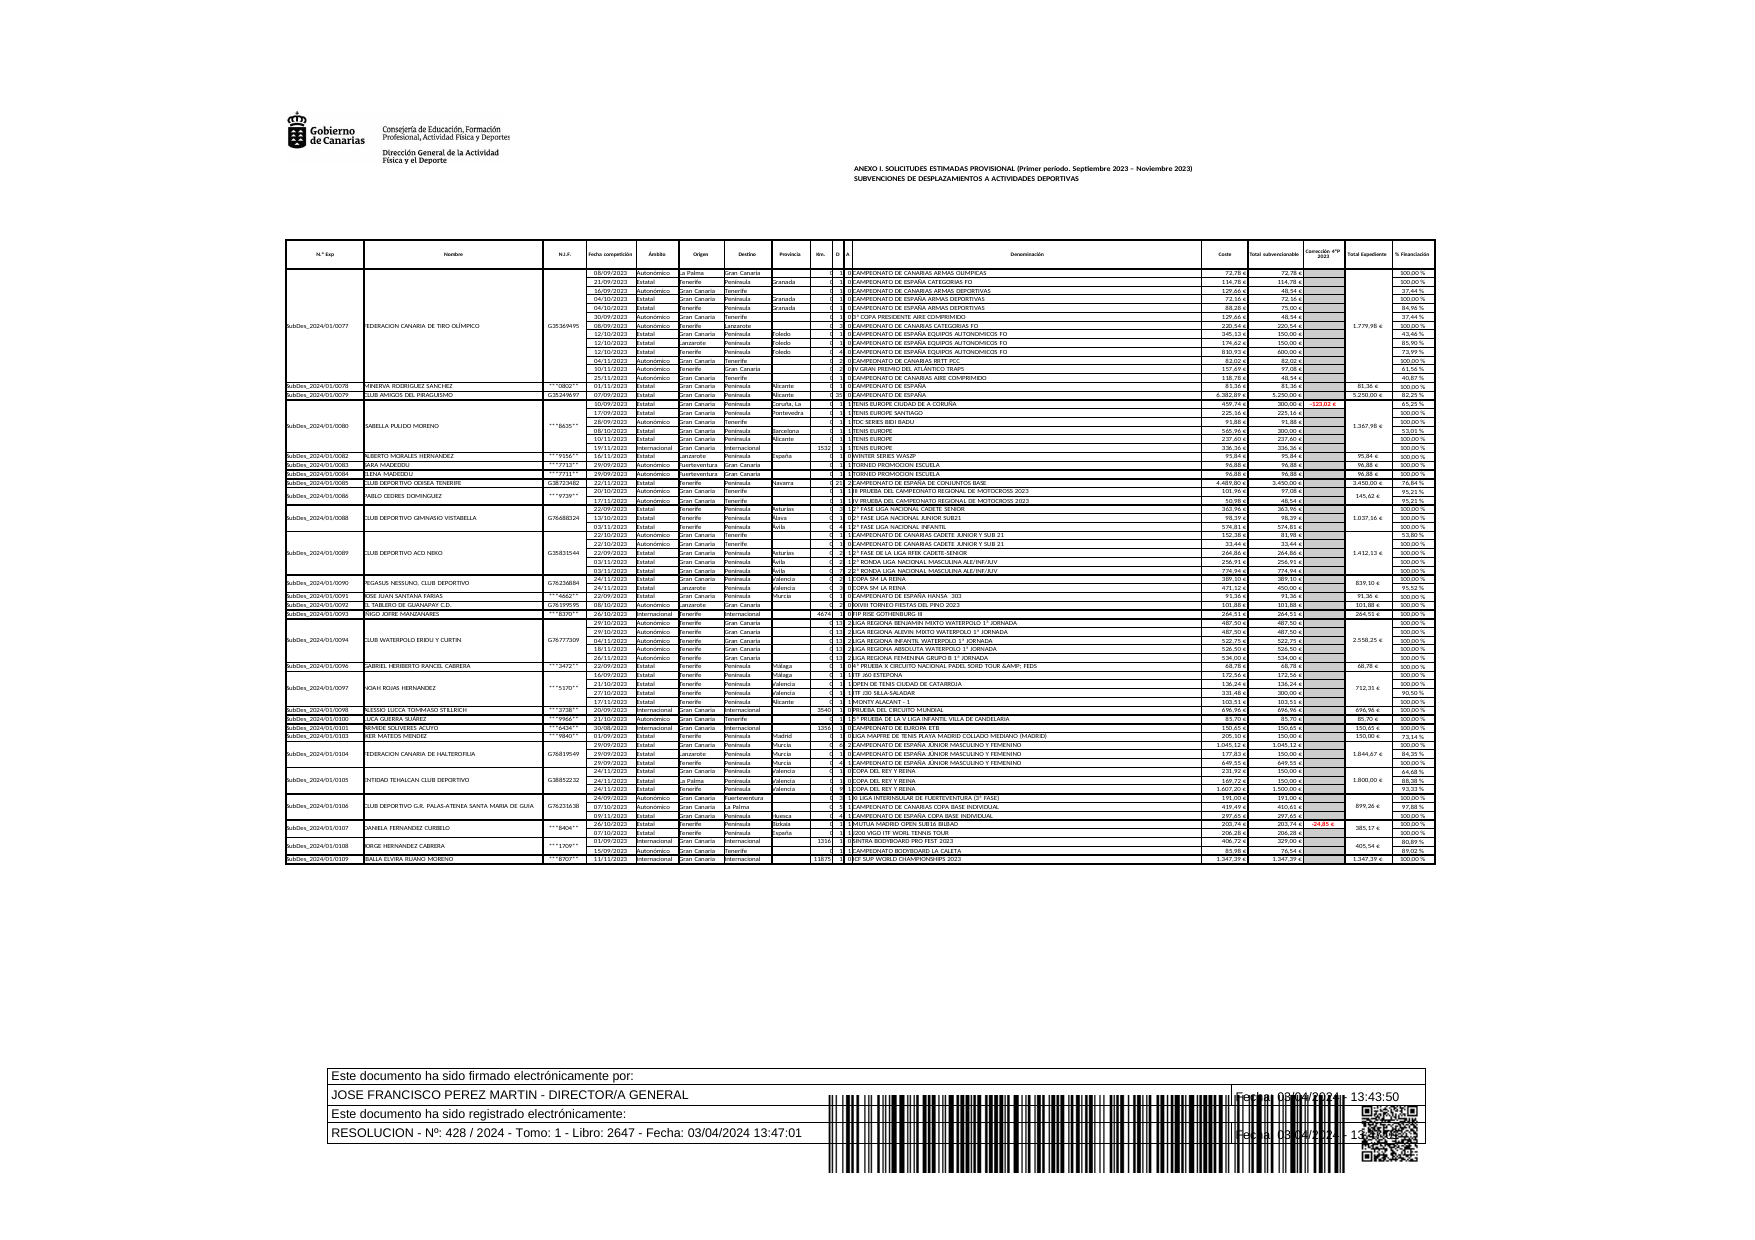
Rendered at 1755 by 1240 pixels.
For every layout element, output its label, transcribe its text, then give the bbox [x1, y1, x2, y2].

table_cell 26/11/2023 [587, 654, 636, 662]
table_cell [773, 725, 810, 732]
table_cell 1 [833, 540, 843, 548]
table_cell Tenerife [680, 278, 724, 286]
table_cell Estatal [637, 821, 678, 828]
table_cell 0 [811, 847, 832, 854]
table_cell [773, 418, 810, 426]
table_cell Gran Canaria [680, 576, 724, 583]
table_cell Estatal [637, 777, 678, 784]
table_cell 9 [833, 785, 843, 793]
table_cell 73,99 % [1393, 348, 1434, 356]
table_cell WINTER SERIES WASZP [853, 453, 1201, 461]
table_cell 01/09/2023 [587, 733, 636, 741]
table_cell 0 [811, 418, 832, 426]
table_cell G76236884 [544, 576, 586, 592]
table_cell 696,96 € [1346, 707, 1392, 714]
table_cell [1304, 418, 1344, 426]
table_cell 1 [833, 409, 843, 417]
table_cell Península [725, 330, 771, 338]
table_cell 90,50 % [1393, 689, 1434, 697]
table_cell 114,78 € [1202, 278, 1247, 286]
table_cell JORGE HERNANDEZ CABRERA [365, 838, 542, 854]
table_cell 88,28 € [1202, 304, 1247, 312]
table_cell Ávila [773, 558, 810, 566]
table_cell 336,36 € [1249, 444, 1303, 452]
table_cell Península [725, 383, 771, 391]
table_cell Autonómico [637, 532, 678, 539]
table_cell 0 [845, 593, 852, 601]
table_cell 07/09/2023 [587, 392, 636, 399]
table_cell 1 [833, 295, 843, 303]
table_cell 1 [833, 689, 843, 697]
table_cell Península [725, 304, 771, 312]
table_cell IKER MATEOS MENDEZ [365, 733, 542, 741]
table_cell 13 [833, 654, 843, 662]
table_cell Península [725, 698, 771, 706]
table_cell 1 [833, 435, 843, 443]
table_cell 0 [811, 514, 832, 522]
table_cell Tenerife [725, 847, 771, 854]
table_cell CAMPEONATO DE EUROPA ETB [853, 725, 1201, 732]
table_cell 329,00 € [1249, 838, 1303, 846]
table_cell SubDes_2024/01/0096 [287, 663, 363, 671]
table_cell Tenerife [725, 488, 771, 496]
table_cell 1 [845, 532, 852, 539]
table_cell 0 [811, 392, 832, 399]
table_cell 0 [811, 313, 832, 321]
table_cell [1304, 471, 1344, 478]
table_cell III PRUEBA DEL CAMPEONATO REGIONAL DE MOTOCROSS 2023 [853, 488, 1201, 496]
table_cell 1.800,00 € [1346, 768, 1392, 793]
table_cell TORNEO PROMOCION ESCUELA [853, 471, 1201, 478]
table_cell Autonómico [637, 540, 678, 548]
table_cell CAMPEONATO DE CANARIAS ARMAS OLIMPICAS [853, 270, 1201, 277]
table_cell Gran Canaria [725, 602, 771, 609]
table_cell Autonómico [637, 418, 678, 426]
table_cell [1304, 725, 1344, 732]
table_cell 2ª FASE LIGA NACIONAL JUNIOR SUB21 [853, 514, 1201, 522]
table_cell TENIS EUROPE [853, 435, 1201, 443]
table_cell 73,14 % [1393, 733, 1434, 741]
table_cell 75,00 € [1249, 304, 1303, 312]
table_cell LIGA REGIONA ALEVIN MIXTO WATERPOLO 1ª JORNADA [853, 628, 1201, 636]
table_cell Asturias [773, 549, 810, 557]
table_cell 300,00 € [1249, 689, 1303, 697]
table_cell 96,88 € [1202, 471, 1247, 478]
table_cell Gran Canaria [680, 742, 724, 749]
table_cell 1 [833, 725, 843, 732]
table_cell 1 [833, 488, 843, 496]
table_cell Autonómico [637, 847, 678, 854]
table_cell 0 [811, 480, 832, 487]
table_cell 1 [833, 838, 843, 846]
table_cell Península [725, 829, 771, 837]
table_cell 2 [845, 654, 852, 662]
table_cell [1304, 856, 1344, 863]
table_cell 0 [845, 663, 852, 671]
table_cell Estatal [637, 348, 678, 356]
table_cell Alicante [773, 383, 810, 391]
table_cell 95,84 € [1249, 453, 1303, 461]
table_cell Fuerteventura [680, 462, 724, 469]
table_cell Península [725, 453, 771, 461]
table_cell 264,51 € [1202, 611, 1247, 618]
table_cell 300,00 € [1249, 401, 1303, 408]
table_cell 899,26 € [1346, 795, 1392, 819]
table_cell 89,02 % [1393, 847, 1434, 854]
table_cell Tenerife [680, 365, 724, 373]
table_cell 129,66 € [1202, 287, 1247, 294]
table_cell [773, 471, 810, 478]
table_cell ***6434** [544, 725, 586, 732]
table_cell Península [725, 733, 771, 741]
table_cell [1304, 689, 1344, 697]
table_cell Península [725, 680, 771, 688]
table_cell CAMPEONATO DE CANARIAS CADETE JUNIOR Y SUB 21 [853, 540, 1201, 548]
table_cell CAMPEONATO DE ESPAÑA CATEGORIAS FO [853, 278, 1201, 286]
table_cell [1304, 497, 1344, 504]
table_cell [1304, 698, 1344, 706]
table_cell [1304, 374, 1344, 382]
table_cell 72,16 € [1202, 295, 1247, 303]
table_cell 600,00 € [1249, 348, 1303, 356]
table_cell SubDes_2024/01/0092 [287, 602, 363, 609]
table_header Fecha competición [587, 241, 636, 268]
table_cell [1304, 392, 1344, 399]
table_cell [1304, 330, 1344, 338]
table_cell [1304, 680, 1344, 688]
table_cell Toledo [773, 330, 810, 338]
table_cell Lanzarote [725, 322, 771, 329]
table_cell 81,98 € [1249, 532, 1303, 539]
table_cell CAMPEONATO DE ESPAÑA [853, 383, 1201, 391]
table_cell ***3472** [544, 663, 586, 671]
table_cell 100,00 % [1393, 383, 1434, 391]
table_cell 82,02 € [1249, 357, 1303, 364]
table_cell [773, 645, 810, 653]
table_cell 100,00 % [1393, 812, 1434, 819]
table_cell 96,88 € [1202, 462, 1247, 469]
table_cell 2 [833, 576, 843, 583]
table_cell Gran Canaria [680, 374, 724, 382]
table_cell 1 [833, 383, 843, 391]
table_cell 264,51 € [1249, 611, 1303, 618]
table_cell Gran Canaria [680, 444, 724, 452]
table_cell [1304, 759, 1344, 767]
table_cell 385,17 € [1346, 821, 1392, 837]
table_cell [773, 270, 810, 277]
table_cell J200 VIGO ITF WORL TENNIS TOUR [853, 829, 1201, 837]
table_cell 5 [833, 803, 843, 811]
table_cell 81,36 € [1346, 383, 1392, 391]
table_cell 100,00 % [1393, 558, 1434, 566]
table_cell 150,65 € [1346, 725, 1392, 732]
table_cell Gran Canaria [680, 435, 724, 443]
table_cell [1304, 287, 1344, 294]
table_cell 13 [833, 620, 843, 627]
table_cell Gran Canaria [680, 427, 724, 434]
table_cell 696,96 € [1249, 707, 1303, 714]
table_cell 0 [811, 383, 832, 391]
table_cell Gran Canaria [725, 645, 771, 653]
table_cell [773, 287, 810, 294]
table_cell 522,75 € [1202, 637, 1247, 644]
table_cell [1304, 611, 1344, 618]
table_cell Alicante [773, 392, 810, 399]
table_cell FEDERACION CANARIA DE HALTEROFILIA [365, 742, 542, 767]
table_cell 1 [833, 374, 843, 382]
table_cell Gran Canaria [680, 330, 724, 338]
table_cell SubDes_2024/01/0079 [287, 392, 363, 399]
table_cell 0 [811, 278, 832, 286]
table_cell TENIS EUROPE [853, 444, 1201, 452]
table_cell 0 [845, 733, 852, 741]
table_cell 1 [845, 427, 852, 434]
table_cell 1 [833, 733, 843, 741]
table_cell 0 [811, 287, 832, 294]
table_cell 100,00 % [1393, 645, 1434, 653]
table_cell 85,70 € [1202, 716, 1247, 723]
table_cell 1 [845, 689, 852, 697]
table_cell 100,00 % [1393, 716, 1434, 723]
table_cell 565,96 € [1202, 427, 1247, 434]
table_cell 01/11/2023 [587, 383, 636, 391]
table_cell [773, 497, 810, 504]
table_cell Murcia [773, 759, 810, 767]
table_header Denominación [853, 241, 1201, 268]
table_cell Estatal [637, 295, 678, 303]
table_cell 22/09/2023 [587, 663, 636, 671]
table_cell 1 [833, 856, 843, 863]
table_cell [1304, 444, 1344, 452]
table_cell ***4662** [544, 593, 586, 601]
table_cell Autonómico [637, 270, 678, 277]
table_cell 3.450,00 € [1346, 480, 1392, 487]
table_cell SubDes_2024/01/0077 [287, 270, 363, 382]
table_cell 101,88 € [1249, 602, 1303, 609]
table_cell Valencia [773, 768, 810, 776]
table_cell 4 [833, 759, 843, 767]
table_cell 0 [845, 453, 852, 461]
table_cell SubDes_2024/01/0093 [287, 611, 363, 618]
table_cell CAMPEONATO DE CANARIAS CATEGORIAS FO [853, 322, 1201, 329]
table_cell Asturias [773, 506, 810, 513]
table_cell 774,94 € [1202, 567, 1247, 574]
table_cell 1 [845, 488, 852, 496]
table_cell 19/11/2023 [587, 444, 636, 452]
table_cell Estatal [637, 514, 678, 522]
table_cell [1304, 278, 1344, 286]
table_cell Huesca [773, 812, 810, 819]
table_cell 22/10/2023 [587, 532, 636, 539]
table_cell [773, 602, 810, 609]
table_cell 29/10/2023 [587, 628, 636, 636]
table_cell Estatal [637, 785, 678, 793]
table_cell 2ª RONDA LIGA NACIONAL MASCULINA ALE/INF/JUV [853, 567, 1201, 574]
table_cell IV PRUEBA DEL CAMPEONATO REGIONAL DE MOTOCROSS 2023 [853, 497, 1201, 504]
table_cell 100,00 % [1393, 270, 1434, 277]
table_cell 40,87 % [1393, 374, 1434, 382]
table_cell Tenerife [725, 532, 771, 539]
table_cell 91,88 € [1202, 418, 1247, 426]
table_cell Gran Canaria [680, 409, 724, 417]
table_cell 150,65 € [1202, 725, 1247, 732]
table_cell 100,00 % [1393, 540, 1434, 548]
table_cell G76819549 [544, 742, 586, 767]
table_cell 1.844,67 € [1346, 742, 1392, 767]
table_cell [1304, 514, 1344, 522]
table_cell 13 [833, 628, 843, 636]
table_cell Internacional [637, 725, 678, 732]
table_cell 1 [845, 759, 852, 767]
table_cell 264,51 € [1346, 611, 1392, 618]
table_cell SubDes_2024/01/0100 [287, 716, 363, 723]
table_cell Valencia [773, 584, 810, 592]
table_cell 1.045,12 € [1249, 742, 1303, 749]
table_cell Tenerife [680, 663, 724, 671]
table_cell 220,54 € [1249, 322, 1303, 329]
table_cell SubDes_2024/01/0105 [287, 768, 363, 793]
table_cell 12/10/2023 [587, 348, 636, 356]
table_cell 91,36 € [1202, 593, 1247, 601]
table_cell Lanzarote [680, 584, 724, 592]
table_cell ARMIDE SOLIVERES ACUYO [365, 725, 542, 732]
table_cell 100,00 % [1393, 322, 1434, 329]
table_cell 98,39 € [1202, 514, 1247, 522]
table_cell 1 [833, 847, 843, 854]
table_cell Península [725, 506, 771, 513]
table_cell [1304, 750, 1344, 758]
table_cell 0 [811, 777, 832, 784]
table_cell 21 [833, 480, 843, 487]
table_cell 100,00 % [1393, 698, 1434, 706]
table_cell CLUB AMIGOS DEL PIRAGUISMO [365, 392, 542, 399]
table_cell 80,89 % [1393, 838, 1434, 846]
table_cell 1 [845, 821, 852, 828]
table_cell 1 [833, 330, 843, 338]
table_cell 33,44 € [1202, 540, 1247, 548]
table_cell 100,00 % [1393, 821, 1434, 828]
table_cell Granada [773, 278, 810, 286]
table_cell SubDes_2024/01/0088 [287, 506, 363, 531]
table_cell 03/11/2023 [587, 523, 636, 531]
table_cell ***1709** [544, 838, 586, 854]
table_cell 0 [811, 427, 832, 434]
table_cell 28/09/2023 [587, 418, 636, 426]
table_cell 406,72 € [1202, 838, 1247, 846]
table_cell 100,00 % [1393, 795, 1434, 802]
table_cell SubDes_2024/01/0085 [287, 480, 363, 487]
table_cell SubDes_2024/01/0090 [287, 576, 363, 592]
table_cell [1304, 462, 1344, 469]
table_cell 84,96 % [1393, 304, 1434, 312]
table_cell 0 [811, 339, 832, 347]
table_cell 48,54 € [1249, 313, 1303, 321]
table_cell Granada [773, 295, 810, 303]
table_cell 1 [833, 750, 843, 758]
table_cell 1 [845, 462, 852, 469]
table_cell Tenerife [680, 620, 724, 627]
table_cell Gran Canaria [725, 471, 771, 478]
table_cell 24/11/2023 [587, 785, 636, 793]
table_cell 1 [833, 313, 843, 321]
table_cell Península [725, 435, 771, 443]
table_cell 76,54 € [1249, 847, 1303, 854]
table_cell 1 [833, 680, 843, 688]
table_cell 534,00 € [1249, 654, 1303, 662]
table_cell 81,36 € [1202, 383, 1247, 391]
table_cell ***8707** [544, 856, 586, 863]
table_cell 11/11/2023 [587, 856, 636, 863]
table_cell 471,12 € [1202, 584, 1247, 592]
table_cell [773, 716, 810, 723]
table_cell Murcia [773, 593, 810, 601]
table_cell Península [725, 295, 771, 303]
table_cell 0 [811, 654, 832, 662]
table_cell 522,75 € [1249, 637, 1303, 644]
table_cell 336,36 € [1202, 444, 1247, 452]
table_cell CAMPEONATO BODYBOARD LA CALETA [853, 847, 1201, 854]
table_header Nombre [365, 241, 542, 268]
table_cell 12/10/2023 [587, 339, 636, 347]
table_cell COPA DEL REY Y REINA [853, 768, 1201, 776]
table_cell 29/09/2023 [587, 742, 636, 749]
table_cell 4 [833, 523, 843, 531]
table_cell [1304, 663, 1344, 671]
table_cell Ávila [773, 523, 810, 531]
table_cell 2 [845, 637, 852, 644]
table_cell 649,55 € [1249, 759, 1303, 767]
table_cell Lanzarote [680, 750, 724, 758]
table_cell CAMPEONATO DE ESPAÑA ARMAS DEPORTIVAS [853, 304, 1201, 312]
table_cell CAMPEONATO DE ESPAÑA COPA BASE INDIVIDUAL [853, 812, 1201, 819]
table_cell 205,10 € [1202, 733, 1247, 741]
table_cell 1.045,12 € [1202, 742, 1247, 749]
table_cell 114,78 € [1249, 278, 1303, 286]
table_cell Lanzarote [680, 339, 724, 347]
table_cell Estatal [637, 506, 678, 513]
table_cell Estatal [637, 698, 678, 706]
table_cell Estatal [637, 304, 678, 312]
table_cell 16/09/2023 [587, 672, 636, 679]
table_cell 100,00 % [1393, 856, 1434, 863]
table_cell 1 [833, 304, 843, 312]
table_cell 1 [845, 506, 852, 513]
table_cell Tenerife [680, 680, 724, 688]
table_cell Internacional [637, 444, 678, 452]
table_cell 72,78 € [1249, 270, 1303, 277]
table_cell 22/09/2023 [587, 549, 636, 557]
table_cell 0 [811, 549, 832, 557]
table_cell G35369495 [544, 270, 586, 382]
table_cell [773, 322, 810, 329]
table_cell 82,25 % [1393, 392, 1434, 399]
table_cell XXVIII TORNEO FIESTAS DEL PINO 2023 [853, 602, 1201, 609]
table_cell Estatal [637, 576, 678, 583]
table_cell 237,60 € [1249, 435, 1303, 443]
table_cell Autonómico [637, 628, 678, 636]
table_cell IÑIGO JOFRE MANZANARES [365, 611, 542, 618]
table_cell 174,62 € [1202, 339, 1247, 347]
table_cell ***8370** [544, 611, 586, 618]
table_cell 85,98 € [1202, 847, 1247, 854]
table_cell 264,86 € [1249, 549, 1303, 557]
table_cell 206,28 € [1202, 829, 1247, 837]
table_cell 150,00 € [1249, 330, 1303, 338]
table_cell SubDes_2024/01/0108 [287, 838, 363, 854]
table_cell Gran Canaria [680, 593, 724, 601]
table_cell Autonómico [637, 365, 678, 373]
table_cell Valencia [773, 680, 810, 688]
table_cell 0 [845, 838, 852, 846]
table_cell Valencia [773, 576, 810, 583]
table_cell 22/09/2023 [587, 593, 636, 601]
table_cell 10/11/2023 [587, 365, 636, 373]
table_cell 2 [845, 567, 852, 574]
table_cell 7 [833, 567, 843, 574]
table_cell [773, 620, 810, 627]
table_cell 3.450,00 € [1249, 480, 1303, 487]
table_cell ***3738** [544, 707, 586, 714]
table_cell PRUEBA DEL CIRCUITO MUNDIAL [853, 707, 1201, 714]
table_cell [773, 532, 810, 539]
table_cell 100,00 % [1393, 680, 1434, 688]
table_cell Gran Canaria [680, 558, 724, 566]
table_cell Autonómico [637, 795, 678, 802]
table_cell 100,00 % [1393, 295, 1434, 303]
table_cell 100,00 % [1393, 549, 1434, 557]
table_cell [1304, 593, 1344, 601]
table_cell 16/11/2023 [587, 453, 636, 461]
table_cell 18/11/2023 [587, 645, 636, 653]
table_cell SubDes_2024/01/0086 [287, 488, 363, 504]
table_cell Autonómico [637, 488, 678, 496]
table_cell Coruña, La [773, 401, 810, 408]
table_header % Financiación [1393, 241, 1434, 268]
table_cell ELENA MADEDDU [365, 471, 542, 478]
table_cell 1 [833, 453, 843, 461]
table_cell [1304, 270, 1344, 277]
table_cell 0 [845, 768, 852, 776]
table_cell 100,00 % [1393, 409, 1434, 417]
table_cell 100,00 % [1393, 418, 1434, 426]
table_cell Estatal [637, 689, 678, 697]
table_cell 76,84 % [1393, 480, 1434, 487]
table_cell SubDes_2024/01/0106 [287, 795, 363, 819]
table_cell 0 [811, 540, 832, 548]
table_cell 534,00 € [1202, 654, 1247, 662]
table_cell Tenerife [680, 304, 724, 312]
table_cell 29/09/2023 [587, 462, 636, 469]
table_cell 07/10/2023 [587, 829, 636, 837]
table_cell 13 [833, 637, 843, 644]
table_header N.º Exp [287, 241, 363, 268]
table_cell 1 [845, 471, 852, 478]
table_cell Autonómico [637, 716, 678, 723]
table_cell Fecha: 03/04/2024 - 13:43:50 [1232, 1085, 1425, 1105]
table_cell G76777309 [544, 620, 586, 662]
table_cell 2 [845, 628, 852, 636]
table_cell SubDes_2024/01/0094 [287, 620, 363, 662]
table_cell Península [725, 514, 771, 522]
table_cell [1304, 348, 1344, 356]
table_cell 65,25 % [1393, 401, 1434, 408]
table_cell 04/11/2023 [587, 637, 636, 644]
table_cell 0 [811, 270, 832, 277]
table_cell 48,54 € [1249, 497, 1303, 504]
table_cell Tenerife [680, 672, 724, 679]
table_header Total Expediente [1346, 241, 1392, 268]
table_cell 100,00 % [1393, 506, 1434, 513]
table_cell 12/10/2023 [587, 330, 636, 338]
table_cell 0 [811, 584, 832, 592]
table_cell 48,54 € [1249, 374, 1303, 382]
table_cell NOAH ROJAS HERNANDEZ [365, 672, 542, 706]
table_cell 1 [833, 532, 843, 539]
table_cell [1304, 785, 1344, 793]
table_cell 419,49 € [1202, 803, 1247, 811]
table_cell 2 [833, 602, 843, 609]
table_cell 26/10/2023 [587, 821, 636, 828]
table_cell Tenerife [680, 698, 724, 706]
table_cell [773, 707, 810, 714]
table_cell Estatal [637, 812, 678, 819]
table_cell Tenerife [680, 821, 724, 828]
table_cell 136,24 € [1202, 680, 1247, 688]
table_cell [1304, 672, 1344, 679]
table_cell España [773, 829, 810, 837]
table_cell Estatal [637, 750, 678, 758]
table_cell ALESSIO LUCCA TOMMASO STILLRICH [365, 707, 542, 714]
table_cell Estatal [637, 593, 678, 601]
table_cell 3 [833, 506, 843, 513]
table_cell 0 [811, 348, 832, 356]
table_cell Gran Canaria [680, 488, 724, 496]
table_cell 264,86 € [1202, 549, 1247, 557]
table_cell Ávila [773, 567, 810, 574]
table_cell 256,91 € [1249, 558, 1303, 566]
table_cell Tenerife [725, 716, 771, 723]
table_cell 2 [845, 645, 852, 653]
table_cell 84,35 % [1393, 750, 1434, 758]
table_cell 0 [811, 716, 832, 723]
table_cell 231,92 € [1202, 768, 1247, 776]
table_cell Gran Canaria [680, 295, 724, 303]
table_cell Península [725, 759, 771, 767]
table_cell 487,50 € [1202, 620, 1247, 627]
table_cell 0 [811, 322, 832, 329]
table_cell Gran Canaria [680, 313, 724, 321]
table_cell Península [725, 812, 771, 819]
table_cell [1304, 576, 1344, 583]
table_cell [1304, 733, 1344, 741]
table_cell 24/11/2023 [587, 768, 636, 776]
table_cell Alicante [773, 698, 810, 706]
table_cell OPEN DE TENIS CIUDAD DE CATARROJA [853, 680, 1201, 688]
table_cell 29/09/2023 [587, 750, 636, 758]
table_cell 0 [811, 453, 832, 461]
table_cell 100,00 % [1393, 742, 1434, 749]
table_cell Autonómico [637, 471, 678, 478]
table_cell [1304, 304, 1344, 312]
table_cell Estatal [637, 768, 678, 776]
table_cell [1304, 602, 1344, 609]
table_cell ITF J60 ESTEPONA [853, 672, 1201, 679]
table_cell 774,94 € [1249, 567, 1303, 574]
table_cell 09/11/2023 [587, 812, 636, 819]
table_cell Gran Canaria [680, 716, 724, 723]
table_cell 97,88 % [1393, 803, 1434, 811]
table_cell Alicante [773, 435, 810, 443]
table_cell Estatal [637, 549, 678, 557]
table_cell [1304, 628, 1344, 636]
table_cell 0 [811, 768, 832, 776]
table_cell Internacional [637, 838, 678, 846]
table_cell ALBERTO MORALES HERNANDEZ [365, 453, 542, 461]
table_cell [1304, 654, 1344, 662]
table_cell Autonómico [637, 497, 678, 504]
table_header N.I.F. [544, 241, 586, 268]
table_cell 191,00 € [1249, 795, 1303, 802]
table_cell 1 [845, 558, 852, 566]
table_cell SubDes_2024/01/0091 [287, 593, 363, 601]
table_cell 0 [811, 733, 832, 741]
table_cell Internacional [637, 707, 678, 714]
table_cell SubDes_2024/01/0089 [287, 532, 363, 574]
table_cell TDC SERIES BIDI BADU [853, 418, 1201, 426]
table_header D [833, 241, 843, 268]
table_cell 96,88 € [1346, 462, 1392, 469]
table_cell 1 [845, 829, 852, 837]
table_cell Gran Canaria [680, 567, 724, 574]
table_cell 98,39 € [1249, 514, 1303, 522]
table_cell Estatal [637, 401, 678, 408]
table_cell [773, 637, 810, 644]
table_cell 100,00 % [1393, 663, 1434, 671]
table_cell CAMPEONATO DE CANARIAS RRTT PCC [853, 357, 1201, 364]
table_cell Tenerife [680, 637, 724, 644]
table_cell Gran Canaria [680, 707, 724, 714]
table_cell Península [725, 785, 771, 793]
table_cell G35249697 [544, 392, 586, 399]
table_cell Península [725, 427, 771, 434]
table_cell Gran Canaria [680, 768, 724, 776]
table_cell SubDes_2024/01/0103 [287, 733, 363, 741]
table_cell G76199595 [544, 602, 586, 609]
table_cell 487,50 € [1202, 628, 1247, 636]
table_cell 1 [833, 829, 843, 837]
table_cell Estatal [637, 392, 678, 399]
table_cell Navarra [773, 480, 810, 487]
table_cell 33,44 € [1249, 540, 1303, 548]
table_cell Tenerife [680, 322, 724, 329]
table_header Corrección 4ºP 2023 [1304, 241, 1344, 268]
table_cell 363,96 € [1249, 506, 1303, 513]
table_cell 95,21 % [1393, 488, 1434, 496]
table_cell TENIS EUROPE CIUDAD DE A CORUÑA [853, 401, 1201, 408]
table_cell [1304, 637, 1344, 644]
table_cell 21/10/2023 [587, 716, 636, 723]
table_cell Barcelona [773, 427, 810, 434]
table_cell 1 [845, 680, 852, 688]
table_cell -123,02 € [1304, 401, 1344, 408]
table_cell Estatal [637, 330, 678, 338]
table_cell Estatal [637, 278, 678, 286]
table_cell G76231638 [544, 795, 586, 819]
table_cell 48,54 € [1249, 287, 1303, 294]
table_cell 1 [833, 471, 843, 478]
table_cell ***8635** [544, 401, 586, 452]
table_cell 50,98 € [1202, 497, 1247, 504]
table_cell 3 [833, 322, 843, 329]
table_cell Península [725, 821, 771, 828]
table_cell Estatal [637, 383, 678, 391]
table_cell MONTY ALACANT - 1 [853, 698, 1201, 706]
table_cell 1 [845, 716, 852, 723]
table_cell 0 [811, 523, 832, 531]
table_cell 101,88 € [1346, 602, 1392, 609]
table_cell 1 [845, 401, 852, 408]
table_cell 100,00 % [1393, 707, 1434, 714]
table_cell 53,80 % [1393, 532, 1434, 539]
table_cell 0 [811, 462, 832, 469]
table_cell 81,36 € [1249, 383, 1303, 391]
table_cell G38852232 [544, 768, 586, 793]
table_cell [773, 654, 810, 662]
table_cell 150,00 € [1249, 733, 1303, 741]
table_cell CAMPEONATO DE ESPAÑA EQUIPOS AUTONOMICOS FO [853, 339, 1201, 347]
table_cell Autonómico [637, 287, 678, 294]
table_cell Tenerife [725, 357, 771, 364]
table_cell [1304, 322, 1344, 329]
table_cell 0 [811, 304, 832, 312]
table_cell JOSE FRANCISCO PEREZ MARTIN - DIRECTOR/A GENERAL [328, 1085, 1231, 1105]
table_cell SubDes_2024/01/0107 [287, 821, 363, 837]
table_cell 04/11/2023 [587, 357, 636, 364]
table_cell 150,00 € [1249, 750, 1303, 758]
table_cell 08/09/2023 [587, 270, 636, 277]
table_cell Estatal [637, 435, 678, 443]
table_cell Estatal [637, 558, 678, 566]
table_cell Internacional [725, 856, 771, 863]
table_cell 1356 [811, 725, 832, 732]
table_cell ITF J30 SILLA-SALADAR [853, 689, 1201, 697]
table_cell Internacional [725, 838, 771, 846]
table_cell Gran Canaria [725, 620, 771, 627]
table_cell 3 [833, 795, 843, 802]
table_cell 1.607,20 € [1202, 785, 1247, 793]
table_cell Tenerife [680, 654, 724, 662]
table_cell 4674 [811, 611, 832, 618]
table_cell CLUB DEPORTIVO ACD NEKO [365, 532, 542, 574]
table_cell 0 [811, 435, 832, 443]
table_cell 4.489,80 € [1202, 480, 1247, 487]
table_cell Tenerife [680, 689, 724, 697]
table_cell 220,54 € [1202, 322, 1247, 329]
table_cell 1316 [811, 838, 832, 846]
table_cell Autonómico [637, 462, 678, 469]
table_cell CLUB DEPORTIVO ODISEA TENERIFE [365, 480, 542, 487]
table_cell 1 [833, 821, 843, 828]
table_cell 96,88 € [1249, 471, 1303, 478]
table_cell [1304, 506, 1344, 513]
table_cell 17/11/2023 [587, 698, 636, 706]
table_cell 3 [833, 584, 843, 592]
table_cell 649,55 € [1202, 759, 1247, 767]
table_cell DANIELA FERNANDEZ CURBELO [365, 821, 542, 837]
table_cell CAMPEONATO DE CANARIAS CADETE JUNIOR Y SUB 21 [853, 532, 1201, 539]
table_cell 1 [845, 523, 852, 531]
table_cell Autonómico [637, 357, 678, 364]
table_cell ENTIDAD TEHALCAN CLUB DEPORTIVO [365, 768, 542, 793]
table_cell 331,48 € [1202, 689, 1247, 697]
table_cell 91,36 € [1249, 593, 1303, 601]
table_cell Península [725, 593, 771, 601]
table_cell 345,13 € [1202, 330, 1247, 338]
table_cell JOSE JUAN SANTANA FARIAS [365, 593, 542, 601]
table_header Km. [811, 241, 832, 268]
table_cell 0 [811, 593, 832, 601]
table_cell Gran Canaria [680, 392, 724, 399]
table_cell Gran Canaria [725, 365, 771, 373]
table_cell 100,00 % [1393, 725, 1434, 732]
table_cell Estatal [637, 453, 678, 461]
table_cell 68,78 € [1249, 663, 1303, 671]
table_cell Estatal [637, 567, 678, 574]
table_cell 150,00 € [1249, 768, 1303, 776]
table_cell SubDes_2024/01/0097 [287, 672, 363, 706]
table_cell Tenerife [725, 374, 771, 382]
table_cell 1 [845, 795, 852, 802]
table_cell RESOLUCION - Nº: 428 / 2024 - Tomo: 1 - Libro: 2647 - Fecha: 03/04/2024 13:47:01 [328, 1123, 828, 1143]
table_cell 3540 [811, 707, 832, 714]
table_cell 100,00 % [1393, 628, 1434, 636]
table_cell [1304, 453, 1344, 461]
table_cell [1304, 540, 1344, 548]
table_cell [773, 847, 810, 854]
table_cell LIGA MAPFRE DE TENIS PLAYA MADRID COLLADO MEDIANO (MADRID) [853, 733, 1201, 741]
table_cell 203,74 € [1249, 821, 1303, 828]
table_cell 0 [811, 663, 832, 671]
table_cell [773, 803, 810, 811]
table_cell Toledo [773, 339, 810, 347]
table_cell 2ª FASE LIGA NACIONAL INFANTIL [853, 523, 1201, 531]
table_cell Península [725, 401, 771, 408]
table_cell 0 [811, 532, 832, 539]
table_cell 1.367,98 € [1346, 401, 1392, 452]
table_cell 100,00 % [1393, 444, 1434, 452]
table_cell Gran Canaria [725, 270, 771, 277]
table_cell 15/09/2023 [587, 847, 636, 854]
table_cell Autonómico [637, 654, 678, 662]
table_cell TENIS EUROPE [853, 427, 1201, 434]
table_cell 450,00 € [1249, 584, 1303, 592]
table_cell 4ª PRUEBA X CIRCUITO NACIONAL PADEL SORD TOUR &AMP; FEDS [853, 663, 1201, 671]
table_cell G35831544 [544, 532, 586, 574]
table_cell [1304, 532, 1344, 539]
table_cell 2ª FASE DE LA LIGA RFEK CADETE-SENIOR [853, 549, 1201, 557]
table_cell [773, 628, 810, 636]
table_cell Málaga [773, 672, 810, 679]
table_cell -24,85 € [1304, 821, 1344, 828]
table_cell 1532 [811, 444, 832, 452]
table_cell Estatal [637, 733, 678, 741]
table_cell SubDes_2024/01/0109 [287, 856, 363, 863]
table_cell [1304, 645, 1344, 653]
table_cell 1 [833, 514, 843, 522]
table_cell 2 [833, 549, 843, 557]
table_cell [773, 838, 810, 846]
table_cell Gran Canaria [680, 532, 724, 539]
table_cell Península [725, 777, 771, 784]
table_cell 85,70 € [1346, 716, 1392, 723]
table_cell 300,00 € [1249, 427, 1303, 434]
table_cell 6.382,89 € [1202, 392, 1247, 399]
table_header Este documento ha sido firmado electrónicamente por: [328, 1069, 1425, 1084]
table_cell [1304, 812, 1344, 819]
table_cell 61,56 % [1393, 365, 1434, 373]
table_cell 0 [811, 759, 832, 767]
table_cell Autonómico [637, 637, 678, 644]
table_cell [1304, 558, 1344, 566]
table_cell 1 [833, 611, 843, 618]
table_cell Autonómico [637, 374, 678, 382]
table_cell Gran Canaria [680, 812, 724, 819]
table_cell 100,00 % [1393, 654, 1434, 662]
table_cell 0 [811, 471, 832, 478]
table_cell MUTUA MADRID OPEN SUB16 BILBAO [853, 821, 1201, 828]
table_cell [1304, 523, 1344, 531]
table_cell 1.347,39 € [1202, 856, 1247, 863]
table_cell Gran Canaria [725, 637, 771, 644]
table_cell 1 [845, 672, 852, 679]
table_cell FEDERACION CANARIA DE TIRO OLÍMPICO [365, 270, 542, 382]
table_cell 712,31 € [1346, 672, 1392, 706]
table_cell 1 [845, 497, 852, 504]
table_cell 839,10 € [1346, 576, 1392, 592]
table_cell 1.347,39 € [1249, 856, 1303, 863]
table_cell 0 [811, 785, 832, 793]
table_cell Península [725, 576, 771, 583]
table_cell 487,50 € [1249, 620, 1303, 627]
table_cell 0 [811, 567, 832, 574]
table_cell Gran Canaria [680, 795, 724, 802]
table_cell CAMPEONATO DE ESPAÑA DE CONJUNTOS BASE [853, 480, 1201, 487]
table_cell CAMPEONATO DE ESPAÑA ARMAS DEPORTIVAS [853, 295, 1201, 303]
table_cell Estatal [637, 480, 678, 487]
table_cell 22/10/2023 [587, 540, 636, 548]
table_cell MINERVA RODRIGUEZ SANCHEZ [365, 383, 542, 391]
table_cell Tenerife [680, 628, 724, 636]
table_cell FIP RISE GOTHENBURG III [853, 611, 1201, 618]
table_cell 10/11/2023 [587, 435, 636, 443]
table_cell CAMPEONATO DE ESPAÑA JÚNIOR MASCULINO Y FEMENINO [853, 759, 1201, 767]
table_cell 100,00 % [1393, 759, 1434, 767]
table_cell 1 [833, 278, 843, 286]
table_cell 810,93 € [1202, 348, 1247, 356]
table_cell 2.558,25 € [1346, 620, 1392, 662]
table_cell 24/11/2023 [587, 584, 636, 592]
table_cell [773, 374, 810, 382]
table_cell [773, 444, 810, 452]
table_cell 100,00 % [1393, 593, 1434, 601]
table_cell 1 [845, 698, 852, 706]
table_cell 100,00 % [1393, 453, 1434, 461]
table_cell Estatal [637, 680, 678, 688]
table_cell 96,88 € [1346, 471, 1392, 478]
table_cell Gran Canaria [680, 401, 724, 408]
table_cell 100,00 % [1393, 523, 1434, 531]
table_cell Península [725, 584, 771, 592]
table_cell Península [725, 663, 771, 671]
table_header Provincia [773, 241, 810, 268]
table_cell SubDes_2024/01/0101 [287, 725, 363, 732]
table_cell LIGA REGIONA BENJAMIN MIXTO WATERPOLO 1ª JORNADA [853, 620, 1201, 627]
table_cell 85,90 % [1393, 339, 1434, 347]
table_cell [1304, 549, 1344, 557]
table_cell Península [725, 278, 771, 286]
table_cell Murcia [773, 750, 810, 758]
table_cell [773, 365, 810, 373]
table_cell 0 [811, 803, 832, 811]
table_cell 72,78 € [1202, 270, 1247, 277]
table_cell [1304, 716, 1344, 723]
table_cell [773, 313, 810, 321]
table_cell 24/11/2023 [587, 576, 636, 583]
table_cell Estatal [637, 663, 678, 671]
table_cell Autonómico [637, 313, 678, 321]
table_cell [1304, 847, 1344, 854]
table_cell 07/10/2023 [587, 803, 636, 811]
table_cell Fuerteventura [725, 795, 771, 802]
table_cell Lanzarote [680, 602, 724, 609]
table_cell Internacional [637, 611, 678, 618]
table_cell XI LIGA INTERINSULAR DE FUERTEVENTURA (3ª FASE) [853, 795, 1201, 802]
table_cell 20/09/2023 [587, 707, 636, 714]
table_cell 1 [833, 768, 843, 776]
table_cell Internacional [637, 856, 678, 863]
table_cell Estatal [637, 339, 678, 347]
table_cell Península [725, 672, 771, 679]
table_cell 225,16 € [1249, 409, 1303, 417]
table_cell 91,36 € [1346, 593, 1392, 601]
table_header Coste [1202, 241, 1247, 268]
table_cell Bizkaia [773, 821, 810, 828]
table_cell Tenerife [725, 313, 771, 321]
table_cell 1 [845, 435, 852, 443]
table_cell CAMPEONATO DE ESPAÑA EQUIPOS AUTONOMICOS FO [853, 348, 1201, 356]
table_cell 297,65 € [1202, 812, 1247, 819]
table_cell 64,68 % [1393, 768, 1434, 776]
table_cell 100,00 % [1393, 602, 1434, 609]
table_cell 1 [833, 444, 843, 452]
table_cell 157,69 € [1202, 365, 1247, 373]
table_cell [1304, 768, 1344, 776]
table_cell [1304, 313, 1344, 321]
table_cell [1304, 584, 1344, 592]
table_cell Gran Canaria [680, 549, 724, 557]
table_cell 1 [845, 803, 852, 811]
table_cell [1304, 829, 1344, 837]
table_cell Gran Canaria [680, 540, 724, 548]
table_cell SubDes_2024/01/0078 [287, 383, 363, 391]
table_cell Murcia [773, 742, 810, 749]
table_cell ICF SUP WORLD CHAMPIONSHIPS 2023 [853, 856, 1201, 863]
table_header Origen [680, 241, 724, 268]
table_cell 410,61 € [1249, 803, 1303, 811]
table_cell 172,56 € [1249, 672, 1303, 679]
table_cell 29/10/2023 [587, 620, 636, 627]
table_cell 1.037,16 € [1346, 506, 1392, 531]
table_cell [1304, 480, 1344, 487]
table_cell [1304, 742, 1344, 749]
table_cell 1 [833, 287, 843, 294]
table_cell 574,81 € [1202, 523, 1247, 531]
table_cell Tenerife [725, 497, 771, 504]
table_cell Valencia [773, 777, 810, 784]
table_cell 95,84 € [1346, 453, 1392, 461]
table_cell EL TABLERO DE GUANAPAY C.D. [365, 602, 542, 609]
table_cell 96,88 € [1249, 462, 1303, 469]
table_cell Internacional [725, 611, 771, 618]
table_cell 526,50 € [1202, 645, 1247, 653]
table_cell 1 [833, 418, 843, 426]
table_cell COPA DEL REY Y REINA [853, 785, 1201, 793]
table_cell 118,78 € [1202, 374, 1247, 382]
table_cell 21/09/2023 [587, 278, 636, 286]
table_cell 100,00 % [1393, 278, 1434, 286]
table_cell Península [725, 392, 771, 399]
table_cell [1304, 357, 1344, 364]
table_cell 1 [833, 672, 843, 679]
table_cell Internacional [725, 707, 771, 714]
table_cell 177,83 € [1202, 750, 1247, 758]
table_cell CLUB DEPORTIVO G.R. PALAS-ATENEA SANTA MARIA DE GUIA [365, 795, 542, 819]
table_cell CLUB DEPORTIVO GIMNASIO VISTABELLA [365, 506, 542, 531]
table_cell 1 [833, 663, 843, 671]
table_cell Estatal [637, 584, 678, 592]
table_cell 1 [833, 777, 843, 784]
table_cell Estatal [637, 672, 678, 679]
table_cell Península [725, 689, 771, 697]
table_cell 24/11/2023 [587, 777, 636, 784]
table_cell [773, 540, 810, 548]
table_cell LIGA REGIONA FEMENINA GRUPO B 1ª JORNADA [853, 654, 1201, 662]
table_cell Tenerife [680, 611, 724, 618]
table_cell 389,10 € [1249, 576, 1303, 583]
table_cell 172,56 € [1202, 672, 1247, 679]
table_cell CAMPEONATO DE ESPAÑA JÚNIOR MASCULINO Y FEMENINO [853, 742, 1201, 749]
table_cell Tenerife [680, 829, 724, 837]
table_cell 0 [811, 365, 832, 373]
table_cell 95,52 % [1393, 584, 1434, 592]
table_cell 0 [811, 812, 832, 819]
table_cell 150,00 € [1346, 733, 1392, 741]
table_cell ***9739** [544, 488, 586, 504]
table_cell Lanzarote [680, 453, 724, 461]
table_cell 1 [845, 409, 852, 417]
table_cell 1.347,39 € [1346, 856, 1392, 863]
table_cell 191,00 € [1202, 795, 1247, 802]
table_cell 10/09/2023 [587, 401, 636, 408]
table_cell LUCA GUERRA SUÁREZ [365, 716, 542, 723]
table_cell 1.412,13 € [1346, 532, 1392, 574]
table_cell TENIS EUROPE SANTIAGO [853, 409, 1201, 417]
table_cell [773, 488, 810, 496]
table_cell 150,00 € [1249, 339, 1303, 347]
table_cell [773, 795, 810, 802]
table_cell 5.250,00 € [1346, 392, 1392, 399]
table_cell [1304, 427, 1344, 434]
table_cell GABRIEL HERIBERTO RANCEL CABRERA [365, 663, 542, 671]
table_cell TORNEO PROMOCION ESCUELA [853, 462, 1201, 469]
table_cell 0 [811, 672, 832, 679]
table_cell Tenerife [680, 523, 724, 531]
table_cell Gran Canaria [725, 628, 771, 636]
table_cell Tenerife [680, 733, 724, 741]
table_cell [1304, 365, 1344, 373]
table_cell Península [725, 523, 771, 531]
table_cell 22/09/2023 [587, 506, 636, 513]
table_cell 100,00 % [1393, 829, 1434, 837]
table_cell [1304, 295, 1344, 303]
table_cell CAMPEONATO DE CANARIAS ARMAS DEPORTIVAS [853, 287, 1201, 294]
table_cell 405,54 € [1346, 838, 1392, 854]
table_cell 5.250,00 € [1249, 392, 1303, 399]
table_cell Málaga [773, 663, 810, 671]
table_cell 03/11/2023 [587, 558, 636, 566]
table_cell Península [725, 558, 771, 566]
table_cell 103,51 € [1249, 698, 1303, 706]
table_cell 150,65 € [1249, 725, 1303, 732]
table_cell 574,81 € [1249, 523, 1303, 531]
table_cell 72,16 € [1249, 295, 1303, 303]
table_cell 100,00 % [1393, 620, 1434, 627]
table_cell 95,84 € [1202, 453, 1247, 461]
table_cell 100,00 % [1393, 576, 1434, 583]
table_cell Península [725, 480, 771, 487]
table_cell 1 [833, 339, 843, 347]
table_cell Autonómico [637, 645, 678, 653]
table_cell 08/09/2023 [587, 322, 636, 329]
table_cell 297,65 € [1249, 812, 1303, 819]
table_cell 0 [845, 383, 852, 391]
table_cell CAMPEONATO DE ESPAÑA EQUIPOS AUTONOMICOS FO [853, 330, 1201, 338]
table_cell Península [725, 567, 771, 574]
table_cell 1 [833, 707, 843, 714]
table_cell ***5170** [544, 672, 586, 706]
table_cell 363,96 € [1202, 506, 1247, 513]
table_cell 203,74 € [1202, 821, 1247, 828]
table_cell 17/11/2023 [587, 497, 636, 504]
table_cell [1304, 777, 1344, 784]
table_cell 1 [845, 785, 852, 793]
table_cell 0 [811, 750, 832, 758]
table_cell Península [725, 348, 771, 356]
table_cell SubDes_2024/01/0080 [287, 401, 363, 452]
table_cell 0 [811, 401, 832, 408]
table_cell 08/10/2023 [587, 427, 636, 434]
table_cell [1304, 488, 1344, 496]
table_cell Tenerife [680, 506, 724, 513]
table_cell 68,78 € [1346, 663, 1392, 671]
table_cell 0 [811, 330, 832, 338]
table_cell 13/10/2023 [587, 514, 636, 522]
table_cell 4 [833, 348, 843, 356]
table_cell Tenerife [725, 418, 771, 426]
table_cell 97,08 € [1249, 365, 1303, 373]
table_cell 225,16 € [1202, 409, 1247, 417]
table_cell 1 [845, 576, 852, 583]
table_cell Valencia [773, 689, 810, 697]
table_header Ámbito [637, 241, 678, 268]
table_cell COPA DEL REY Y REINA [853, 777, 1201, 784]
table_cell 2 [845, 620, 852, 627]
table_cell [1304, 795, 1344, 802]
table_cell 20/10/2023 [587, 488, 636, 496]
table_cell SINTRA BODYBOARD PRO FEST 2023 [853, 838, 1201, 846]
table_cell 29/09/2023 [587, 471, 636, 478]
table_cell 1 [833, 462, 843, 469]
table_cell ***8404** [544, 821, 586, 837]
table_cell 0 [811, 558, 832, 566]
table_cell Tenerife [725, 287, 771, 294]
table_cell Tenerife [680, 785, 724, 793]
table_cell G76688324 [544, 506, 586, 531]
table_cell G38723482 [544, 480, 586, 487]
table_cell SubDes_2024/01/0084 [287, 471, 363, 478]
table_cell SubDes_2024/01/0083 [287, 462, 363, 469]
table_cell 100,00 % [1393, 514, 1434, 522]
table_cell Península [725, 409, 771, 417]
table_cell 0 [811, 374, 832, 382]
table_cell [773, 462, 810, 469]
table_cell 0 [811, 295, 832, 303]
table_cell 25/11/2023 [587, 374, 636, 382]
table_cell CAMPEONATO DE ESPAÑA JÚNIOR MASCULINO Y FEMENINO [853, 750, 1201, 758]
table_cell Internacional [725, 725, 771, 732]
table_cell 0 [811, 409, 832, 417]
table_cell 169,72 € [1202, 777, 1247, 784]
table_cell 0 [811, 576, 832, 583]
table_cell 100,00 % [1393, 435, 1434, 443]
table_cell 2ª FASE LIGA NACIONAL CADETE SENIOR [853, 506, 1201, 513]
table_cell 1 [845, 444, 852, 452]
table_cell 0 [811, 680, 832, 688]
table_cell Tenerife [680, 514, 724, 522]
table_cell 150,00 € [1249, 777, 1303, 784]
table_cell Gran Canaria [680, 725, 724, 732]
table_cell [1304, 339, 1344, 347]
table_cell ***0802** [544, 383, 586, 391]
table_cell 1 [833, 716, 843, 723]
table_cell CAMPEONATO DE CANARIAS COPA BASE INDIVIDUAL [853, 803, 1201, 811]
table_cell 100,00 % [1393, 567, 1434, 574]
table_cell 100,00 % [1393, 357, 1434, 364]
table_cell 1 [833, 593, 843, 601]
table_cell Este documento ha sido registrado electrónicamente: [328, 1106, 828, 1122]
table_cell España [773, 453, 810, 461]
table_cell 26/10/2023 [587, 611, 636, 618]
table_cell Fuerteventura [680, 471, 724, 478]
table_cell Estatal [637, 759, 678, 767]
table_cell [773, 856, 810, 863]
table_cell 2 [833, 357, 843, 364]
table_cell [773, 357, 810, 364]
table_cell ***9156** [544, 453, 586, 461]
table_cell 88,38 % [1393, 777, 1434, 784]
table_cell Gran Canaria [680, 418, 724, 426]
table_cell ISABELLA PULIDO MORENO [365, 401, 542, 452]
table_cell ***9966** [544, 716, 586, 723]
table_cell 0 [811, 620, 832, 627]
table_cell 93,33 % [1393, 785, 1434, 793]
table_cell 100,00 % [1393, 611, 1434, 618]
table_cell 206,28 € [1249, 829, 1303, 837]
table_cell Tenerife [680, 759, 724, 767]
table_cell 37,44 % [1393, 287, 1434, 294]
table_cell COPA SM LA REINA [853, 584, 1201, 592]
table_cell [1304, 435, 1344, 443]
table_cell La Palma [680, 777, 724, 784]
table_cell [1304, 567, 1344, 574]
table_cell SubDes_2024/01/0098 [287, 707, 363, 714]
table_cell 27/10/2023 [587, 689, 636, 697]
table_cell ***7711** [544, 471, 586, 478]
table_cell 29/09/2023 [587, 759, 636, 767]
table_cell 100,00 % [1393, 637, 1434, 644]
table_cell ***7713** [544, 462, 586, 469]
table_cell Autonómico [637, 602, 678, 609]
table_cell 95,21 % [1393, 497, 1434, 504]
table_cell 04/10/2023 [587, 304, 636, 312]
table_cell 696,96 € [1202, 707, 1247, 714]
table_cell SubDes_2024/01/0082 [287, 453, 363, 461]
table_cell 2ª RONDA LIGA NACIONAL MASCULINA ALE/INF/JUV [853, 558, 1201, 566]
table_cell 4 [833, 812, 843, 819]
table_cell 100,00 % [1393, 672, 1434, 679]
table_cell 2 [833, 365, 843, 373]
table_cell 03/11/2023 [587, 567, 636, 574]
table_cell Península [725, 339, 771, 347]
table_cell PEGASUS NESSUNO, CLUB DEPORTIVO [365, 576, 542, 592]
table_cell 53,01 % [1393, 427, 1434, 434]
table_cell 30/08/2023 [587, 725, 636, 732]
table_cell 5ª PRUEBA DE LA V LIGA INFANTIL VILLA DE CANDELARIA [853, 716, 1201, 723]
table_cell 100,00 % [1393, 471, 1434, 478]
table_cell ***9840** [544, 733, 586, 741]
table_cell Gran Canaria [680, 357, 724, 364]
table_cell COPA SM LA REINA [853, 576, 1201, 583]
table_cell 1 [833, 270, 843, 277]
table_cell 1 [845, 418, 852, 426]
table_cell CAMPEONATO DE CANARIAS AIRE COMPRIMIDO [853, 374, 1201, 382]
table_cell Gran Canaria [680, 383, 724, 391]
table_cell 6 [833, 742, 843, 749]
table_cell 1 [833, 401, 843, 408]
table_cell 17/09/2023 [587, 409, 636, 417]
table_cell 526,50 € [1249, 645, 1303, 653]
table_cell 2 [833, 558, 843, 566]
table_cell 43,46 % [1393, 330, 1434, 338]
table_cell CLUB WATERPOLO ERIDU Y CURTIN [365, 620, 542, 662]
table_cell 13 [833, 645, 843, 653]
table_cell 0 [811, 357, 832, 364]
table_cell 103,51 € [1202, 698, 1247, 706]
table_cell Península [725, 750, 771, 758]
table_cell LIGA REGIONA ABSOLUTA WATERPOLO 1ª JORNADA [853, 645, 1201, 653]
table_cell 256,91 € [1202, 558, 1247, 566]
table_cell Valencia [773, 785, 810, 793]
table_cell [1304, 707, 1344, 714]
table_cell 136,24 € [1249, 680, 1303, 688]
table_cell Internacional [725, 444, 771, 452]
table_cell Granada [773, 304, 810, 312]
table_cell 68,78 € [1202, 663, 1247, 671]
table_cell Madrid [773, 733, 810, 741]
table_cell 21/10/2023 [587, 680, 636, 688]
table_cell Tenerife [680, 480, 724, 487]
table_cell 1 [833, 698, 843, 706]
table_cell [773, 611, 810, 618]
table_cell 0 [811, 628, 832, 636]
table_cell [1304, 409, 1344, 417]
table_cell 04/10/2023 [587, 295, 636, 303]
table_cell 0 [811, 698, 832, 706]
table_cell Estatal [637, 427, 678, 434]
table_cell Autonómico [637, 322, 678, 329]
table_cell 0 [811, 645, 832, 653]
table_cell La Palma [725, 803, 771, 811]
table_cell 145,62 € [1346, 488, 1392, 504]
table_header Total subvencionable [1249, 241, 1303, 268]
table_cell [1304, 383, 1344, 391]
table_cell 487,50 € [1249, 628, 1303, 636]
table_cell Autonómico [637, 620, 678, 627]
table_cell Tenerife [680, 645, 724, 653]
table_cell 2 [845, 480, 852, 487]
table_cell 1.779,98 € [1346, 270, 1392, 382]
table_cell 2 [845, 742, 852, 749]
table_cell Gran Canaria [725, 654, 771, 662]
table_cell [1304, 838, 1344, 846]
table_cell 91,88 € [1249, 418, 1303, 426]
table_cell 0 [811, 488, 832, 496]
table_cell 97,08 € [1249, 488, 1303, 496]
table_header Destino [725, 241, 771, 268]
table_cell 1 [845, 812, 852, 819]
table_cell 16/09/2023 [587, 287, 636, 294]
table_cell 1 [833, 497, 843, 504]
table_cell Gran Canaria [680, 847, 724, 854]
table_cell Gran Canaria [680, 497, 724, 504]
table_cell SARA MADEDDU [365, 462, 542, 469]
table_cell CAMPEONATO DE ESPAÑA [853, 392, 1201, 399]
table_cell IV GRAN PREMIO DEL ATLÁNTICO TRAP5 [853, 365, 1201, 373]
table_cell 0 [811, 637, 832, 644]
table_cell 0 [811, 795, 832, 802]
table_cell 152,38 € [1202, 532, 1247, 539]
table_cell Autonómico [637, 803, 678, 811]
table_cell PABLO CEDRES DOMINGUEZ [365, 488, 542, 504]
table_cell 0 [811, 689, 832, 697]
table_cell Estatal [637, 742, 678, 749]
table_cell 1 [833, 427, 843, 434]
table_cell CAMPEONATO DE ESPAÑA HANSA 303 [853, 593, 1201, 601]
table_cell 37,44 % [1393, 313, 1434, 321]
table_cell LIGA REGIONA INFANTIL WATERPOLO 1ª JORNADA [853, 637, 1201, 644]
table_cell [1304, 803, 1344, 811]
table_cell 22/11/2023 [587, 480, 636, 487]
table_cell 3ª COPA PRESIDENTE AIRE COMPRIMIDO [853, 313, 1201, 321]
table_cell 0 [811, 497, 832, 504]
table_cell Gran Canaria [680, 803, 724, 811]
table_cell 30/09/2023 [587, 313, 636, 321]
table_cell 0 [811, 821, 832, 828]
table_cell 01/09/2023 [587, 838, 636, 846]
table_cell 85,70 € [1249, 716, 1303, 723]
table_cell 0 [811, 829, 832, 837]
table_cell La Palma [680, 270, 724, 277]
table_cell 11875 [811, 856, 832, 863]
table_cell [1304, 620, 1344, 627]
table_cell 237,60 € [1202, 435, 1247, 443]
table_cell Toledo [773, 348, 810, 356]
table_cell 1.500,00 € [1249, 785, 1303, 793]
table_cell 129,66 € [1202, 313, 1247, 321]
table_cell Gran Canaria [680, 856, 724, 863]
table_cell Pontevedra [773, 409, 810, 417]
table_cell 1 [845, 549, 852, 557]
table_cell 0 [811, 506, 832, 513]
table_cell 08/10/2023 [587, 602, 636, 609]
table_cell Península [725, 742, 771, 749]
table_header A [845, 241, 852, 268]
table_cell Estatal [637, 409, 678, 417]
table_cell 100,00 % [1393, 462, 1434, 469]
table_cell IBALLA ELVIRA RUANO MORENO [365, 856, 542, 863]
table_cell Península [725, 768, 771, 776]
table_cell 389,10 € [1202, 576, 1247, 583]
table_cell 0 [811, 602, 832, 609]
table_cell Gran Canaria [725, 462, 771, 469]
table_cell Tenerife [725, 540, 771, 548]
table_cell SubDes_2024/01/0104 [287, 742, 363, 767]
table_cell Península [725, 549, 771, 557]
table_cell 24/09/2023 [587, 795, 636, 802]
table_cell Álava [773, 514, 810, 522]
table_cell Estatal [637, 829, 678, 837]
table_cell 101,88 € [1202, 602, 1247, 609]
table_cell Gran Canaria [680, 287, 724, 294]
table_cell 1 [845, 847, 852, 854]
table_cell Gran Canaria [680, 838, 724, 846]
table_cell 101,96 € [1202, 488, 1247, 496]
table_cell 82,02 € [1202, 357, 1247, 364]
table_cell Tenerife [680, 348, 724, 356]
table_cell Estatal [637, 523, 678, 531]
table_cell 0 [811, 742, 832, 749]
table_cell 459,74 € [1202, 401, 1247, 408]
